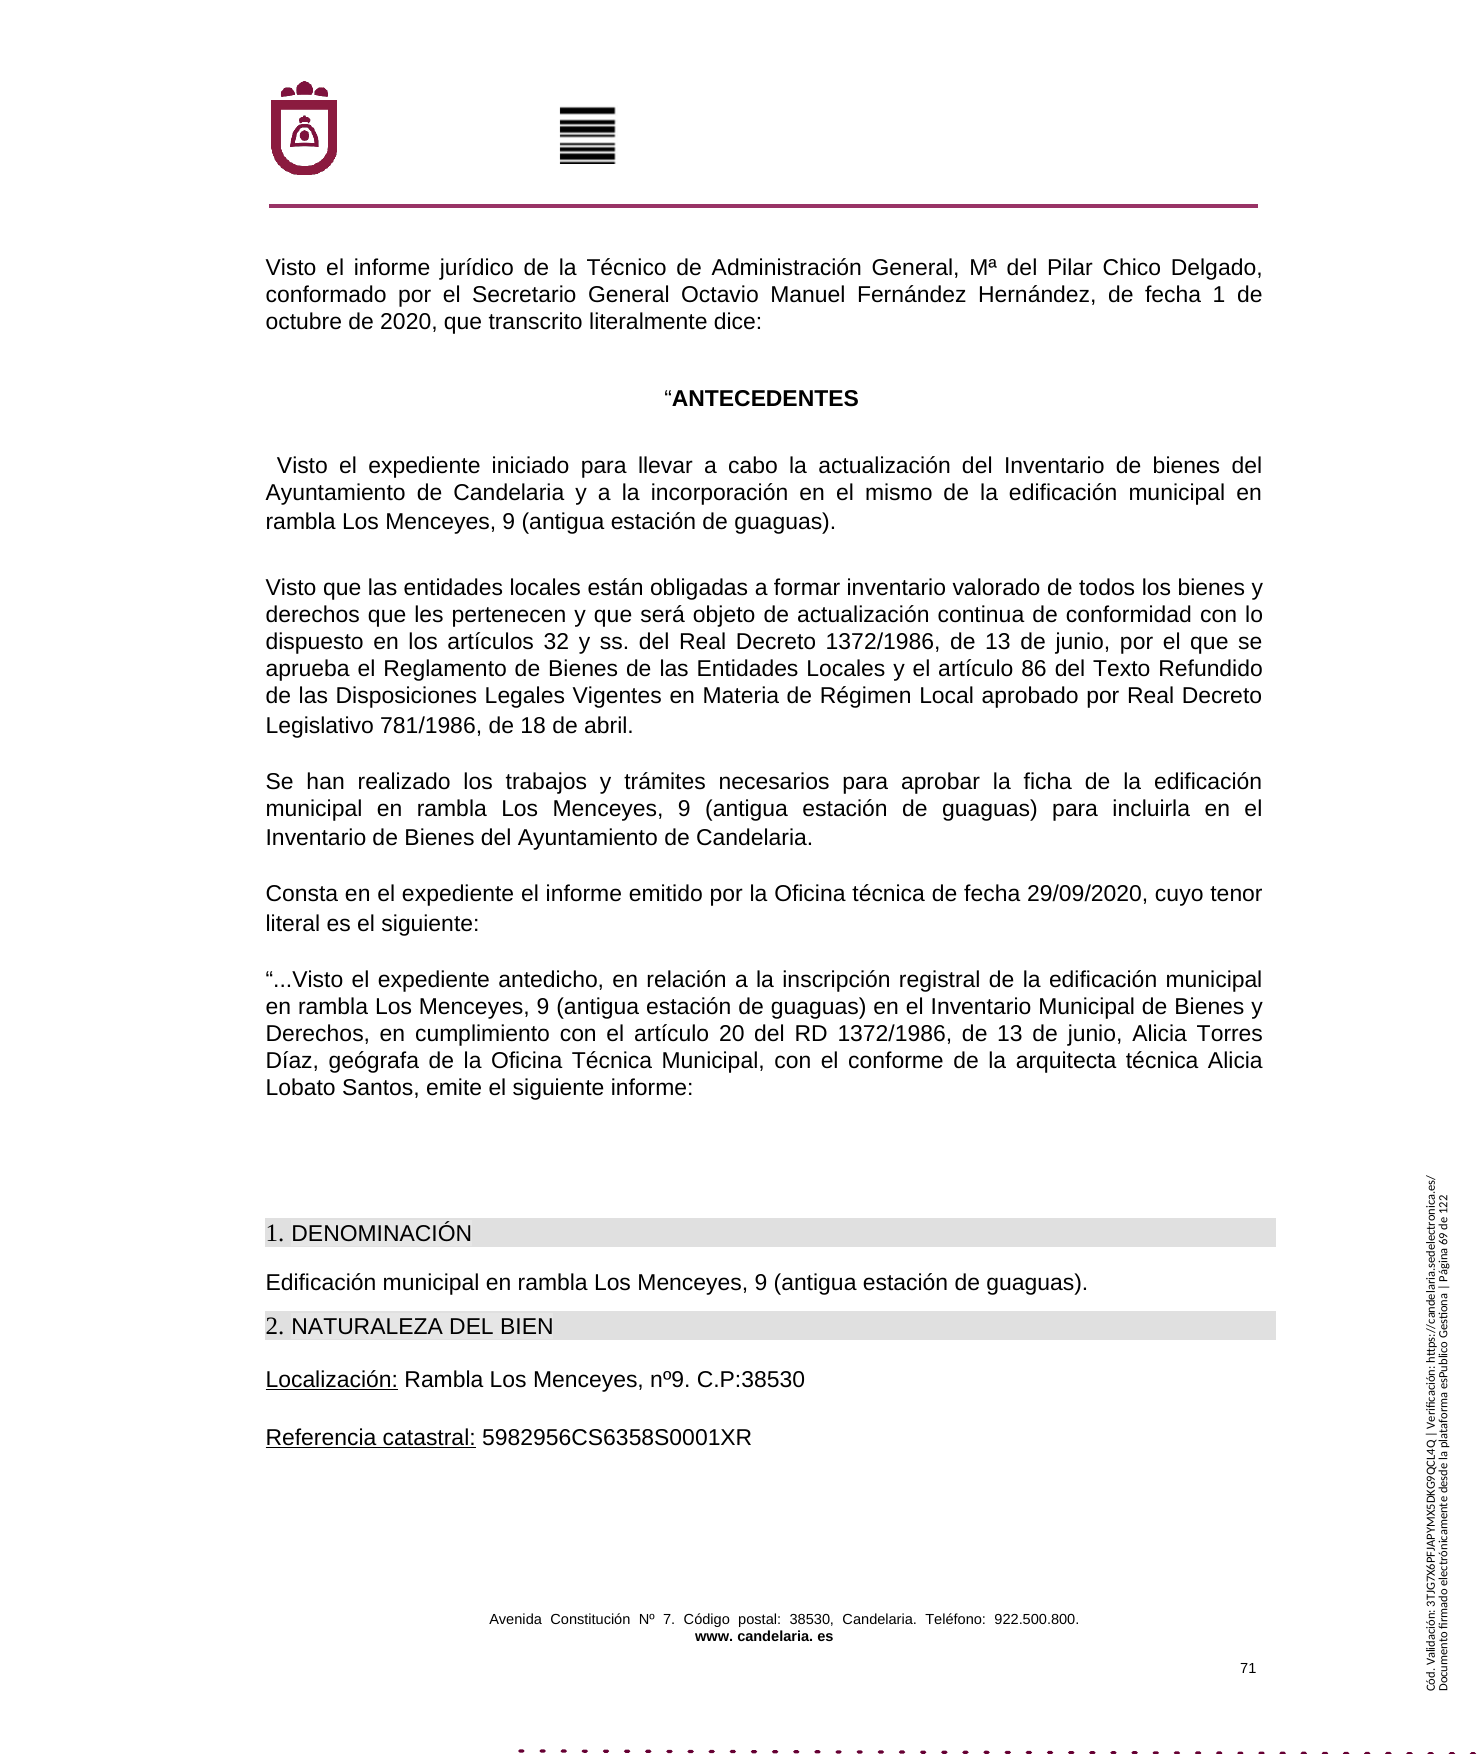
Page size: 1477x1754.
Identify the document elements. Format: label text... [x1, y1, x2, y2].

text Consta en el expediente el informe emitido por la Oficina técnica de fecha 29/09/2020, cuyo tenor literal es el siguiente: [265, 880, 1263, 936]
subtitle “ANTECEDENTES [420, 385, 1109, 412]
text Edificación municipal en rambla Los Menceyes, 9 (antigua estación de guaguas). [265, 1269, 1263, 1296]
text Referencia catastral: 5982956CS6358S0001XR [265, 1422, 1276, 1451]
subtitle 2. NATURALEZA DEL BIEN [265, 1311, 1276, 1340]
text Visto que las entidades locales están obligadas a formar inventario valorado de todos los bienes y derechos que les pertenecen y que será objeto de actualización continua de conformidad con lo dispuesto en los artículos 32 y ss. del Real Decreto 1372/1986, de 13 de junio, por el que se aprueba el Reglamento de Bienes de las Entidades Locales y el artículo 86 del Texto Refundido de las Disposiciones Legales Vigentes en Materia de Régimen Local aprobado por Real Decreto Legislativo 781/1986, de 18 de abril. [265, 574, 1263, 738]
text Visto el expediente iniciado para llevar a cabo la actualización del Inventario de bienes del Ayuntamiento de Candelaria y a la incorporación en el mismo de la edificación municipal en rambla Los Menceyes, 9 (antigua estación de guaguas). [265, 452, 1263, 535]
text “...Visto el expediente antedicho, en relación a la inscripción registral de la edificación municipal en rambla Los Menceyes, 9 (antigua estación de guaguas) en el Inventario Municipal de Bienes y Derechos, en cumplimiento con el artículo 20 del RD 1372/1986, de 13 de junio, Alicia Torres Díaz, geógrafa de la Oficina Técnica Municipal, con el conforme de la arquitecta técnica Alicia Lobato Santos, emite el siguiente informe: [265, 966, 1263, 1101]
text Visto el informe jurídico de la Técnico de Administración General, Mª del Pilar Chico Delgado, conformado por el Secretario General Octavio Manuel Fernández Hernández, de fecha 1 de octubre de 2020, que transcrito literalmente dice: [265, 254, 1263, 334]
text 1. DENOMINACIÓN [265, 1218, 1276, 1247]
text Localización: Rambla Los Menceyes, nº9. C.P:38530 [265, 1364, 1263, 1393]
text Se han realizado los trabajos y trámites necesarios para aprobar la ficha de la edificación municipal en rambla Los Menceyes, 9 (antigua estación de guaguas) para incluirla en el Inventario de Bienes del Ayuntamiento de Candelaria. [265, 768, 1263, 851]
